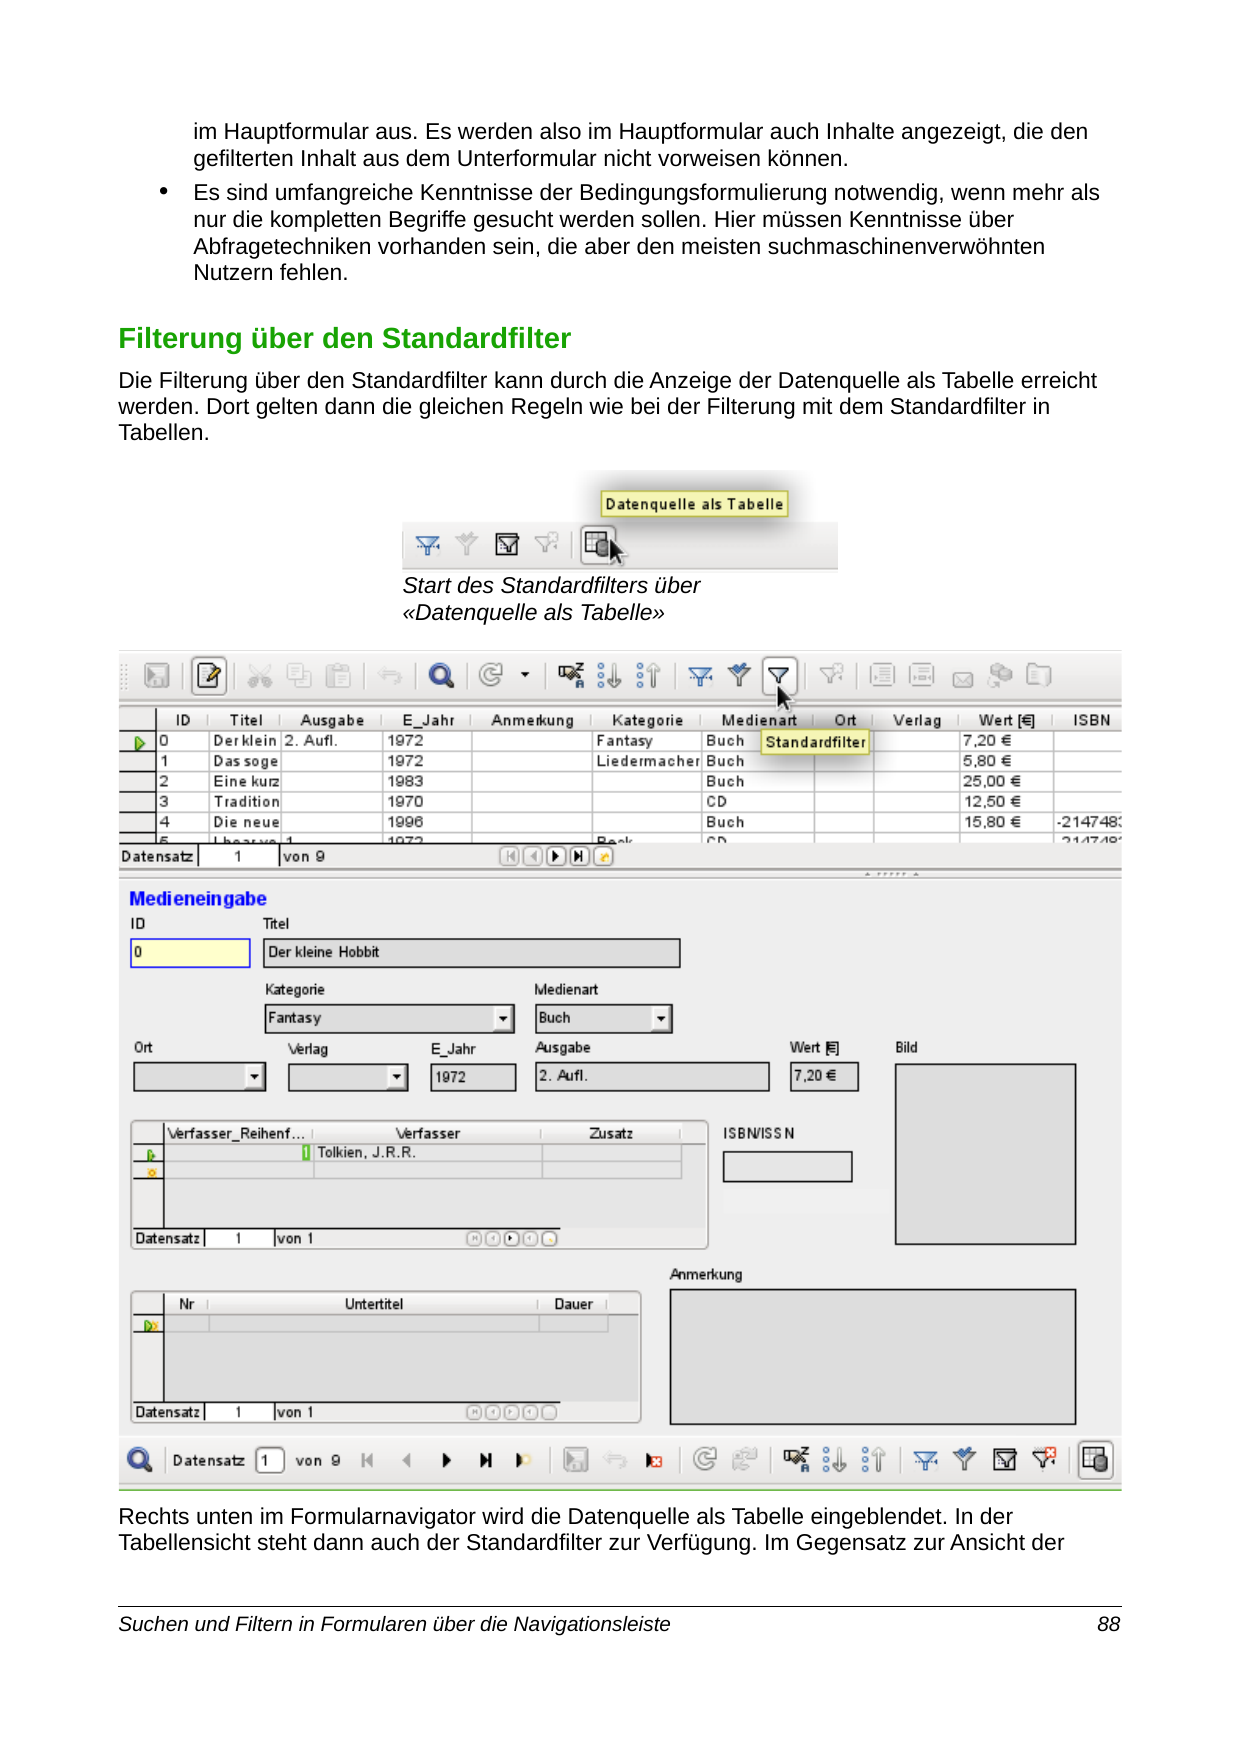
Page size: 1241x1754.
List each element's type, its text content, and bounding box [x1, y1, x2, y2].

list Es sind umfangreiche Kenntnisse der Bedingungsformulierung notwendig, wenn mehr als nur die kompletten Begriffe gesucht werden sollen. Hier müssen Kenntnisse über Abfragetechniken vorhanden sein, die aber den meisten suchmaschinenverwöhnten Nutzern fehlen. [156, 177, 1122, 285]
list im Hauptformular aus. Es werden also im Hauptformular auch Inhalte angezeigt, die den gefilterten Inhalt aus dem Unterformular nicht vorweisen können. [156, 118, 1122, 171]
picture [402, 470, 838, 573]
text Start des Standardfilters über «Datenquelle als Tabelle» [402, 573, 838, 625]
text Die Filterung über den Standardfilter kann durch die Anzeige der Datenquelle als Tabelle erreicht werden. Dort gelten dann die gleichen Regeln wie bei der Filterung mit dem Standardfilter in Tabellen. [118, 367, 1122, 446]
picture [118, 650, 1122, 1491]
text Rechts unten im Formularnavigator wird die Datenquelle als Tabelle eingeblendet. In der Tabellensicht steht dann auch der Standardfilter zur Verfügung. Im Gegensatz zur Ansicht der [118, 1503, 1122, 1556]
subtitle Filterung über den Standardfilter [118, 321, 1122, 354]
